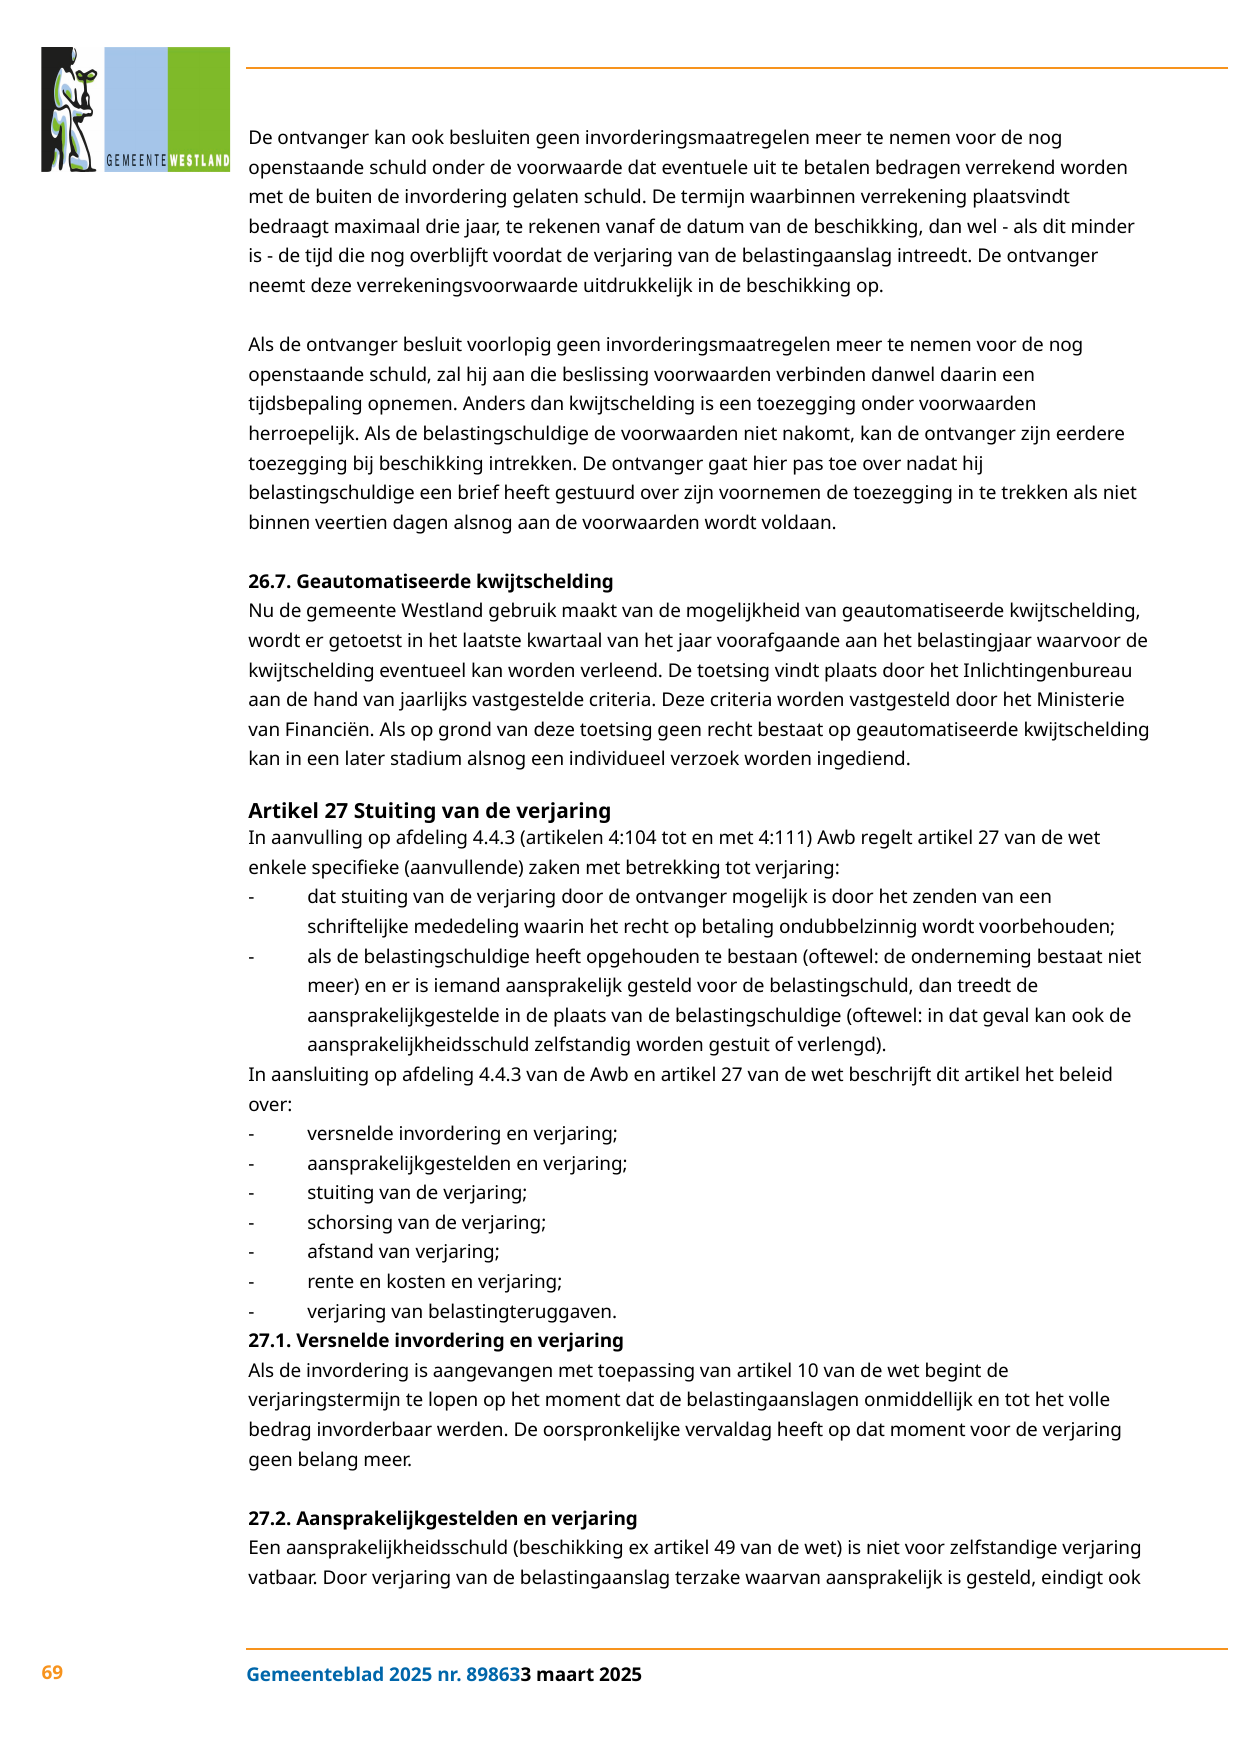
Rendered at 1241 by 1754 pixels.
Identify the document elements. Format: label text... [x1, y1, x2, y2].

text 26.7. Geautomatiseerde kwijtschelding [248, 568, 1152, 594]
text Als de ontvanger besluit voorlopig geen invorderingsmaatregelen meer te nemen voor de nog openstaande schuld, zal hij aan die beslissing voorwaarden verbinden danwel daarin een tijdsbepaling opnemen. Anders dan kwijtschelding is een toezegging onder voorwaarden herroepelijk. Als de belastingschuldige de voorwaarden niet nakomt, kan de ontvanger zijn eerdere toezegging bij beschikking intrekken. De ontvanger gaat hier pas toe over nadat hij belastingschuldige een brief heeft gestuurd over zijn voornemen de toezegging in te trekken als niet binnen veertien dagen alsnog aan de voorwaarden wordt voldaan. [248, 331, 1152, 535]
list afstand van verjaring; [248, 1239, 1152, 1264]
text In aanvulling op afdeling 4.4.3 (artikelen 4:104 tot en met 4:111) Awb regelt artikel 27 van de wet enkele specifieke (aanvullende) zaken met betrekking tot verjaring: [248, 824, 1152, 880]
picture [41, 47, 231, 172]
text 27.2. Aansprakelijkgestelden en verjaring [248, 1505, 1152, 1531]
list als de belastingschuldige heeft opgehouden te bestaan (oftewel: de onderneming bestaat niet meer) en er is iemand aansprakelijk gesteld voor de belastingschuld, dan treedt de aansprakelijkgestelde in de plaats van de belastingschuldige (oftewel: in dat geval kan ook de aansprakelijkheidsschuld zelfstandig worden gestuit of verlengd). [248, 943, 1152, 1057]
text De ontvanger kan ook besluiten geen invorderingsmaatregelen meer te nemen voor de nog openstaande schuld onder de voorwaarde dat eventuele uit te betalen bedragen verrekend worden met de buiten de invordering gelaten schuld. De termijn waarbinnen verrekening plaatsvindt bedraagt maximaal drie jaar, te rekenen vanaf de datum van de beschikking, dan wel - als dit minder is - de tijd die nog overblijft voordat de verjaring van de belastingaanslag intreedt. De ontvanger neemt deze verrekeningsvoorwaarde uitdrukkelijk in de beschikking op. [248, 124, 1152, 298]
text Een aansprakelijkheidsschuld (beschikking ex artikel 49 van de wet) is niet voor zelfstandige verjaring vatbaar. Door verjaring van de belastingaanslag terzake waarvan aansprakelijk is gesteld, eindigt ook [248, 1534, 1152, 1590]
text 27.1. Versnelde invordering en verjaring [248, 1327, 1152, 1353]
text Als de invordering is aangevangen met toepassing van artikel 10 van de wet begint de verjaringstermijn te lopen op het moment dat de belastingaanslagen onmiddellijk en tot het volle bedrag invorderbaar werden. De oorspronkelijke vervaldag heeft op dat moment voor de verjaring geen belang meer. [248, 1357, 1152, 1471]
text Artikel 27 Stuiting van de verjaring [248, 796, 1152, 824]
list versnelde invordering en verjaring; [248, 1120, 1152, 1146]
list verjaring van belastingteruggaven. [248, 1298, 1152, 1323]
text Nu de gemeente Westland gebruik maakt van de mogelijkheid van geautomatiseerde kwijtschelding, wordt er getoetst in het laatste kwartaal van het jaar voorafgaande aan het belastingjaar waarvoor de kwijtschelding eventueel kan worden verleend. De toetsing vindt plaats door het Inlichtingenbureau aan de hand van jaarlijks vastgestelde criteria. Deze criteria worden vastgesteld door het Ministerie van Financiën. Als op grond van deze toetsing geen recht bestaat op geautomatiseerde kwijtschelding kan in een later stadium alsnog een individueel verzoek worden ingediend. [248, 598, 1152, 771]
text In aansluiting op afdeling 4.4.3 van de Awb en artikel 27 van de wet beschrijft dit artikel het beleid over: [248, 1061, 1152, 1116]
list schorsing van de verjaring; [248, 1209, 1152, 1235]
list rente en kosten en verjaring; [248, 1268, 1152, 1294]
list stuiting van de verjaring; [248, 1179, 1152, 1205]
list aansprakelijkgestelden en verjaring; [248, 1150, 1152, 1176]
list dat stuiting van de verjaring door de ontvanger mogelijk is door het zenden van een schriftelijke mededeling waarin het recht op betaling ondubbelzinnig wordt voorbehouden; [248, 884, 1152, 939]
